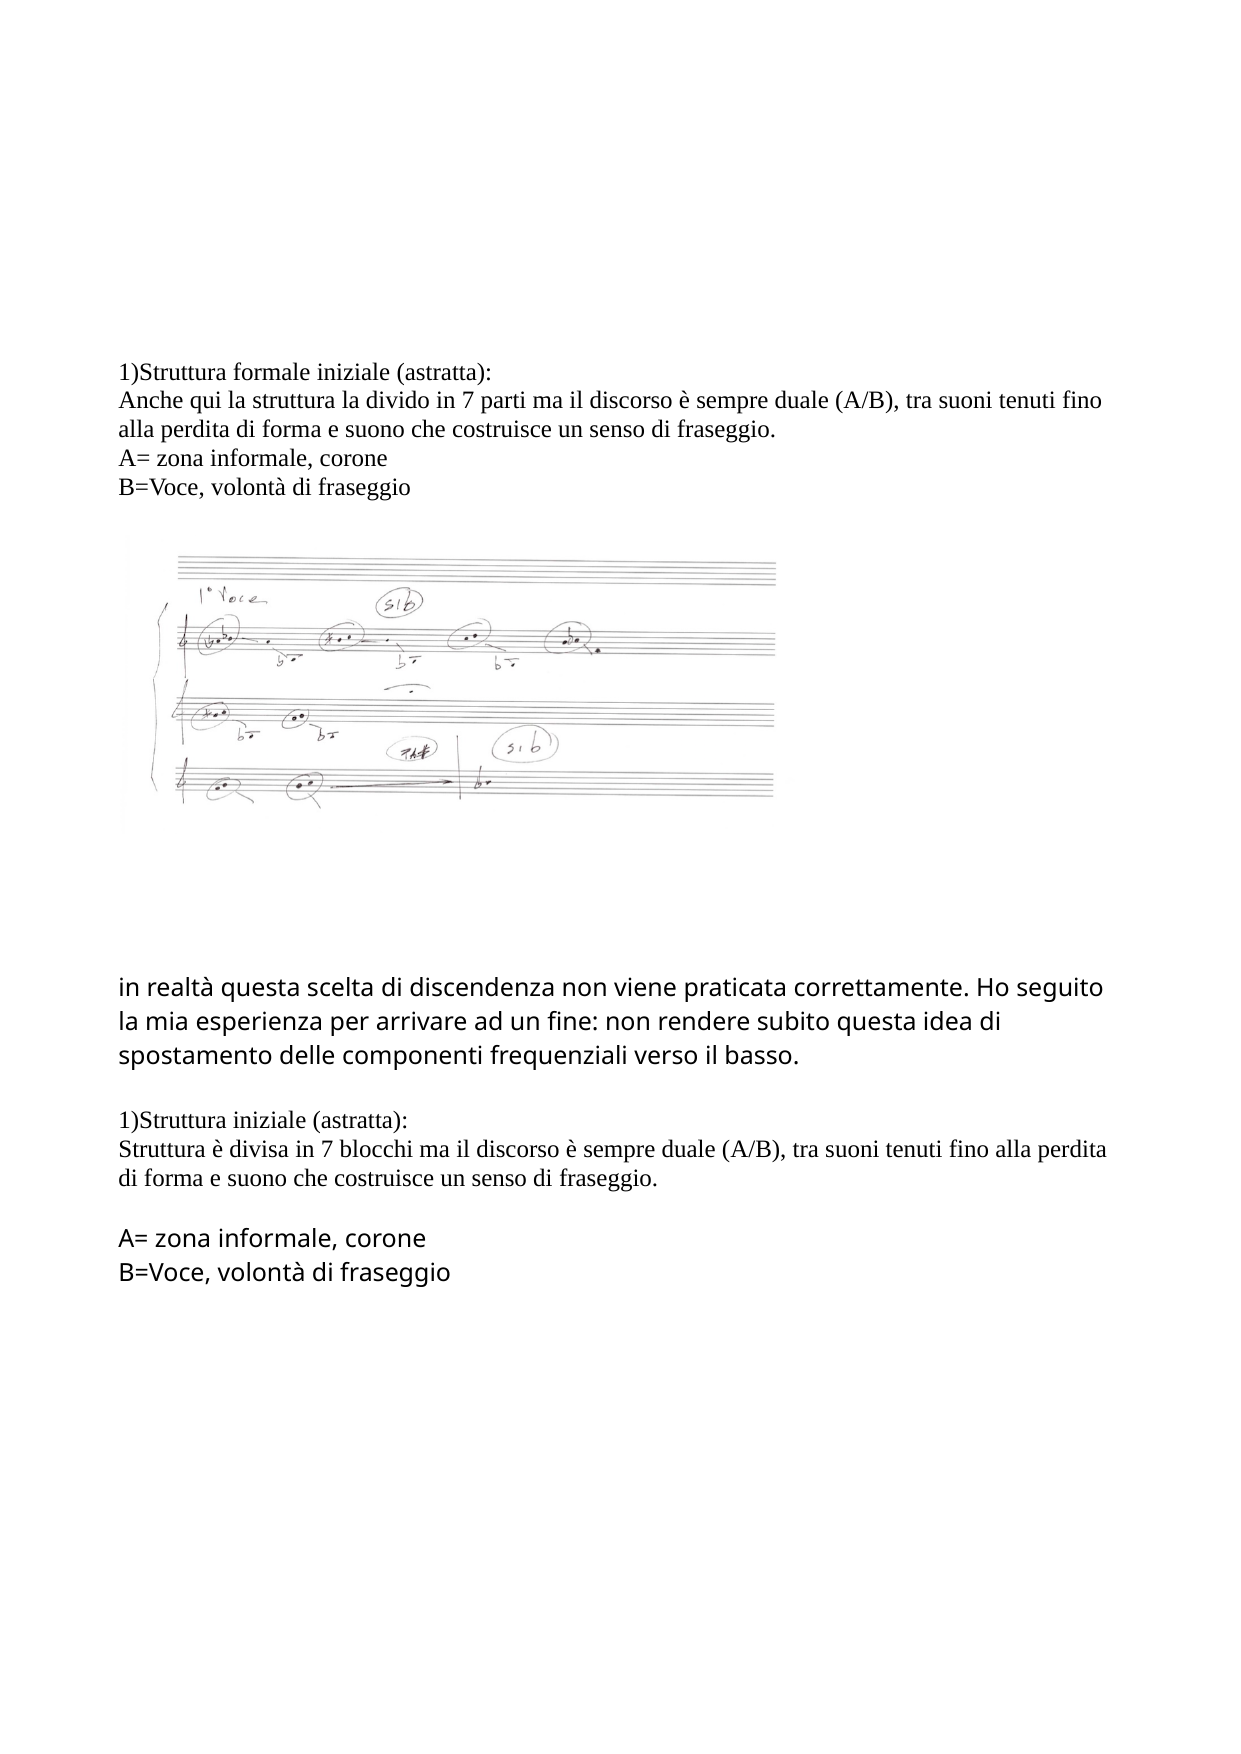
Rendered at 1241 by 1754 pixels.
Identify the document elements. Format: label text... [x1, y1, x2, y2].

text 1)Struttura formale iniziale (astratta): [118, 357, 1122, 385]
picture [120, 535, 796, 834]
text in realtà questa scelta di discendenza non viene praticata correttamente. Ho seguito la mia esperienza per arrivare ad un fine: non rendere subito questa idea di spostamento delle componenti frequenziali verso il basso. [118, 969, 1122, 1072]
text A= zona informale, corone [118, 443, 1122, 472]
text A= zona informale, corone [118, 1221, 1122, 1255]
text Struttura è divisa in 7 blocchi ma il discorso è sempre duale (A/B), tra suoni tenuti fino alla perdita di forma e suono che costruisce un senso di fraseggio. [118, 1134, 1122, 1192]
text Anche qui la struttura la divido in 7 parti ma il discorso è sempre duale (A/B), tra suoni tenuti fino alla perdita di forma e suono che costruisce un senso di fraseggio. [118, 385, 1122, 443]
text 1)Struttura iniziale (astratta): [118, 1106, 1122, 1134]
text B=Voce, volontà di fraseggio [118, 472, 1122, 500]
text B=Voce, volontà di fraseggio [118, 1255, 1122, 1289]
